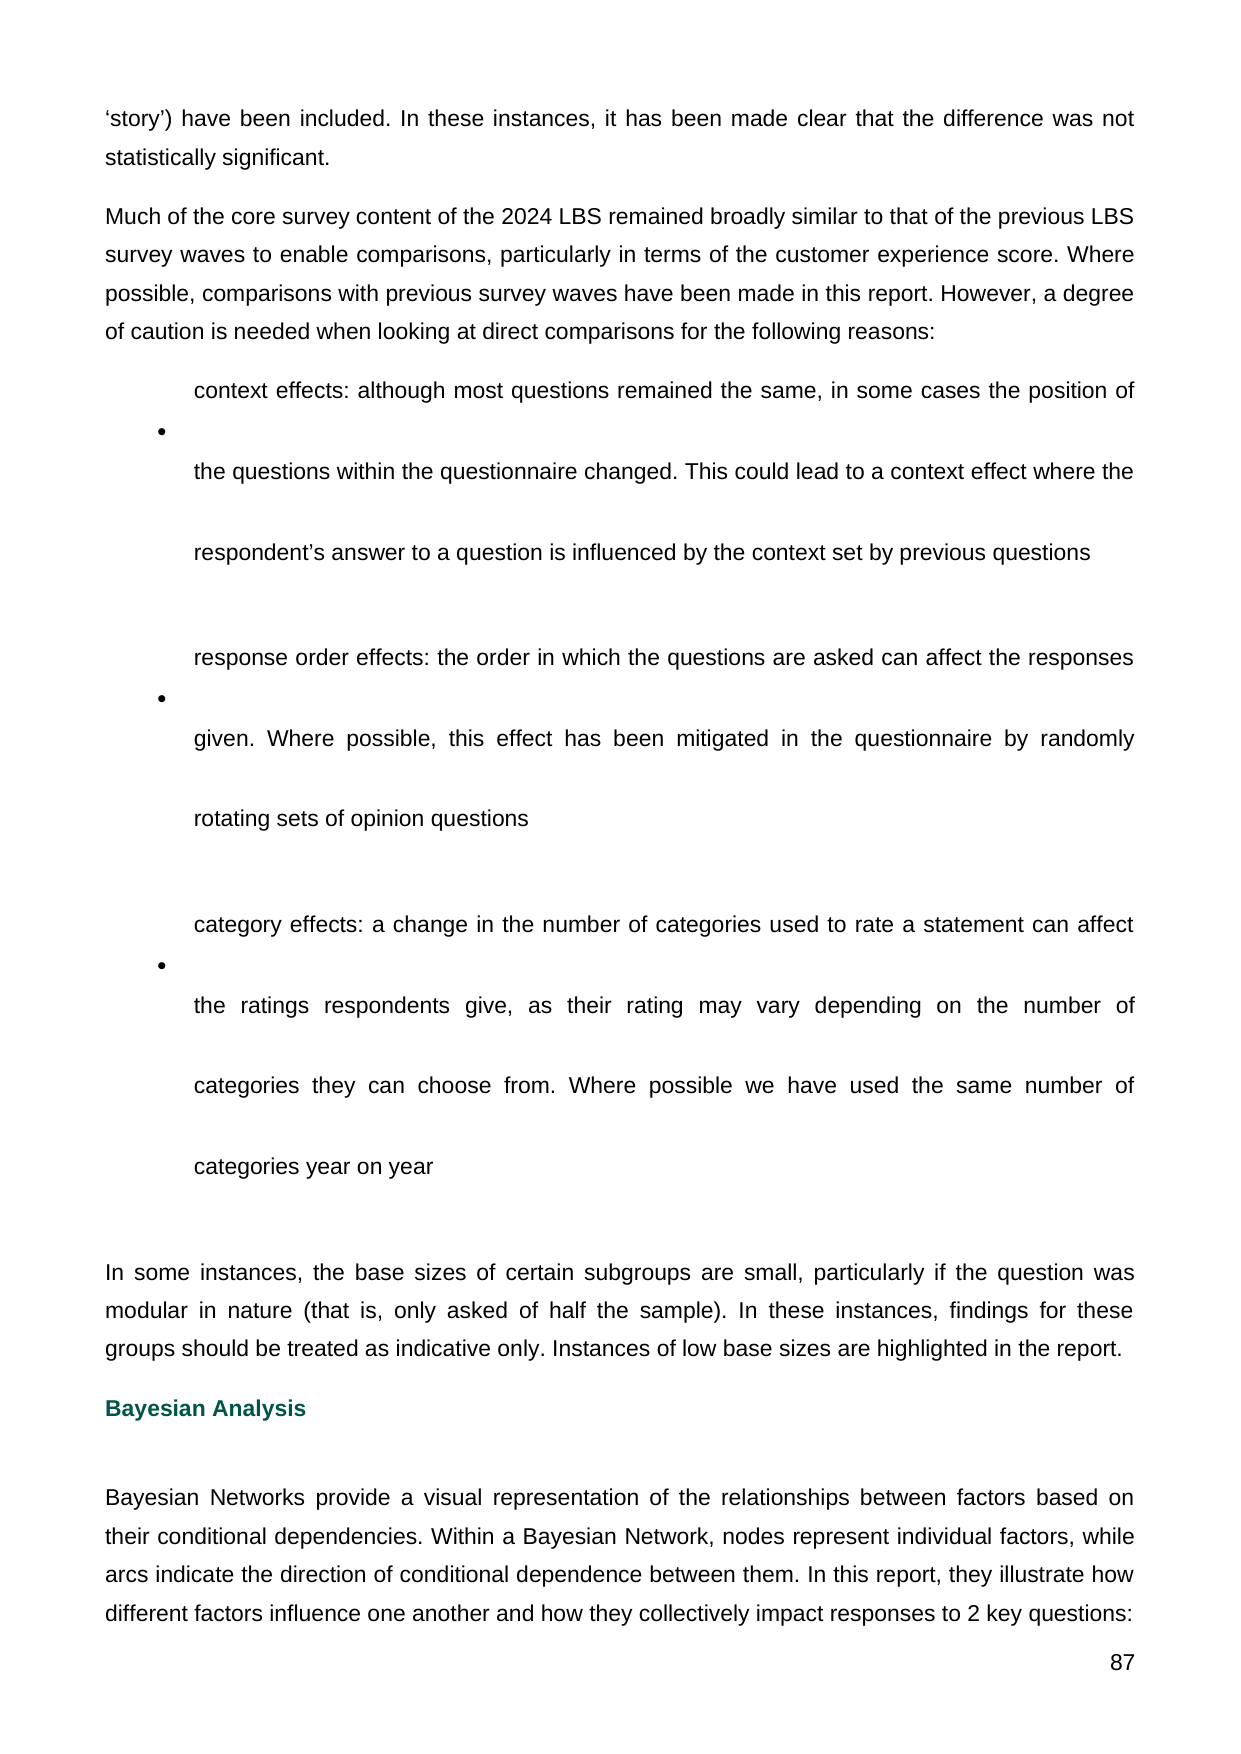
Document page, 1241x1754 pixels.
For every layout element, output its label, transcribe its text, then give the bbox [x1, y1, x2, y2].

text Much of the core survey content of the 2024 LBS remained broadly similar to that of the previous LBS survey waves to enable comparisons, particularly in terms of the customer experience score. Where possible, comparisons with previous survey waves have been made in this report. However, a degree of caution is needed when looking at direct comparisons for the following reasons: [105, 203, 1135, 351]
text In some instances, the base sizes of certain subgroups are small, particularly if the question was modular in nature (that is, only asked of half the sample). In these instances, findings for these groups should be treated as indicative only. Instances of low base sizes are highlighted in the report. [105, 1258, 1135, 1369]
text ‘story’) have been included. In these instances, it has been made clear that the difference was not statistically significant. [105, 105, 1135, 177]
list category effects: a change in the number of categories used to rate a statement can affect the ratings respondents give, as their rating may vary depending on the number of categories they can choose from. Where possible we have used the same number of categories year on year [158, 911, 1135, 1220]
text Bayesian Analysis [105, 1395, 1135, 1462]
list response order effects: the order in which the questions are asked can affect the responses given. Where possible, this effect has been mitigated in the questionnaire by randomly rotating sets of opinion questions [158, 644, 1135, 873]
list context effects: although most questions remained the same, in some cases the position of the questions within the questionnaire changed. This could lead to a context effect where the respondent’s answer to a question is influenced by the context set by previous questions [158, 377, 1135, 606]
text Bayesian Networks provide a visual representation of the relationships between factors based on their conditional dependencies. Within a Bayesian Network, nodes represent individual factors, while arcs indicate the direction of conditional dependence between them. In this report, they illustrate how different factors influence one another and how they collectively impact responses to 2 key questions: [105, 1484, 1135, 1633]
